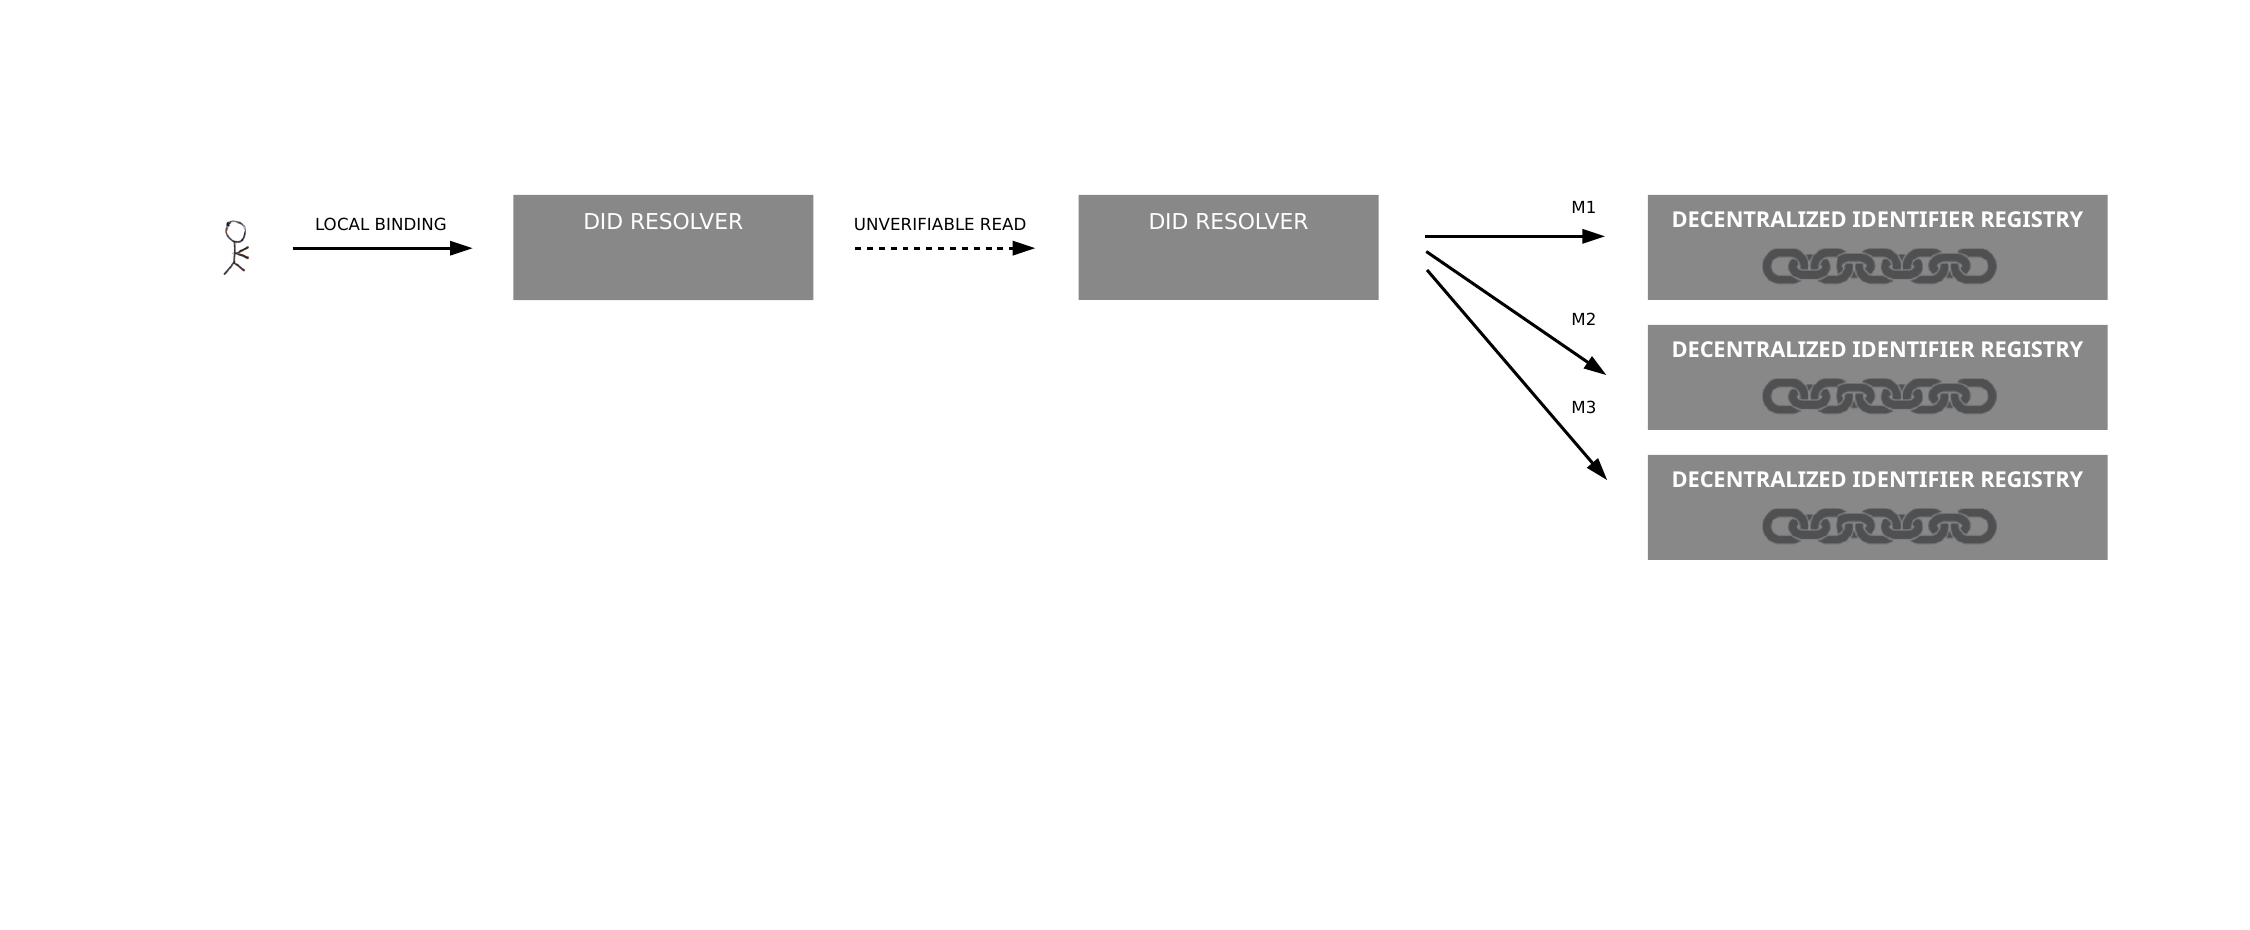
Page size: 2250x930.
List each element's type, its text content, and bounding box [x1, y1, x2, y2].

text_box DID RESOLVER [513, 194, 814, 301]
picture [1748, 368, 2007, 423]
text_box M2 [1556, 302, 1618, 350]
text_box DID RESOLVER [1078, 194, 1379, 300]
text_box M3 [1556, 391, 1618, 439]
text_box DECENTRALIZED IDENTIFIER REGISTRY [1647, 194, 2108, 300]
text_box LOCAL BINDING [300, 207, 465, 255]
text_box DECENTRALIZED IDENTIFIER REGISTRY [1647, 324, 2108, 430]
text_box M1 [1556, 190, 1618, 238]
text_box DECENTRALIZED IDENTIFIER REGISTRY [1647, 454, 2108, 560]
text_box UNVERIFIABLE READ [839, 207, 1042, 255]
picture [1748, 498, 2007, 553]
picture [1748, 238, 2007, 293]
picture [219, 217, 253, 278]
